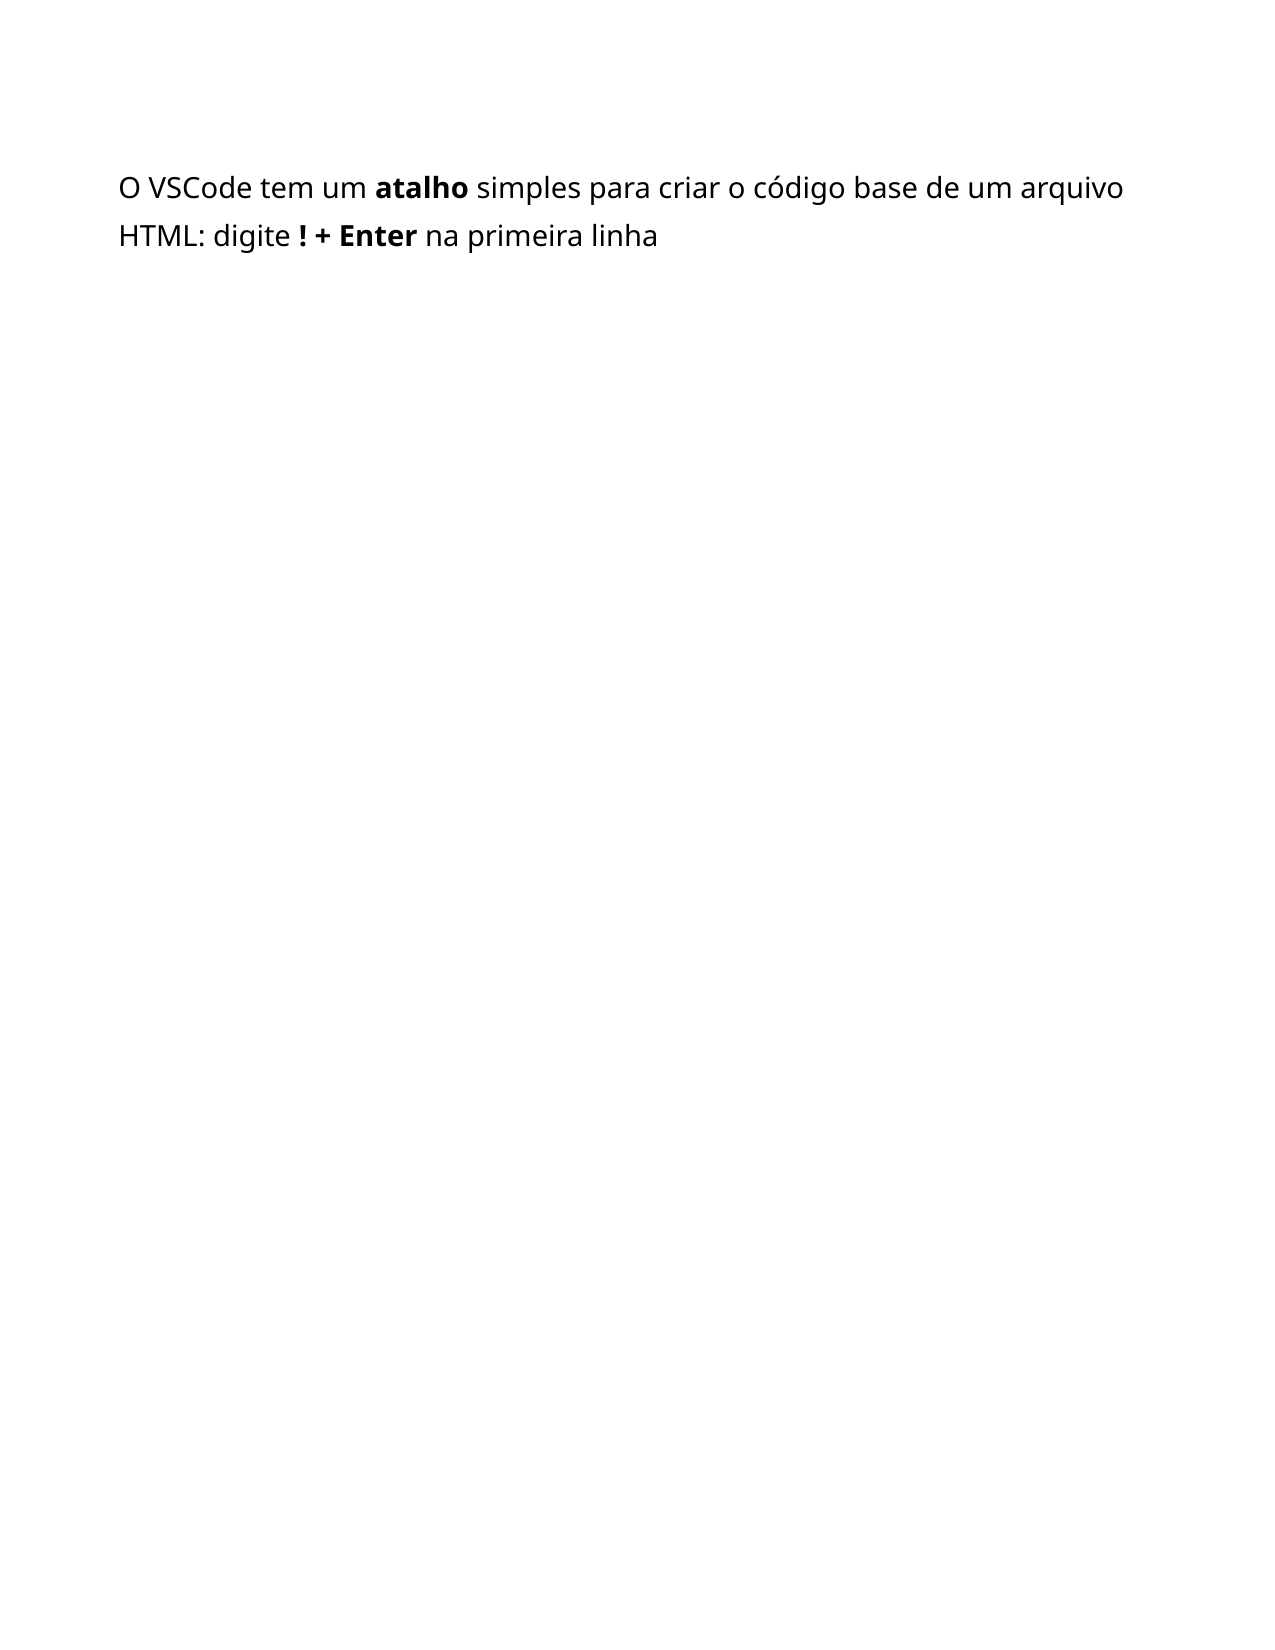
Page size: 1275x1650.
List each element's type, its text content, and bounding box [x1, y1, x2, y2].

text O VSCode tem um atalho simples para criar o código base de um arquivo HTML: digite ! + Enter na primeira linha [118, 167, 1157, 254]
